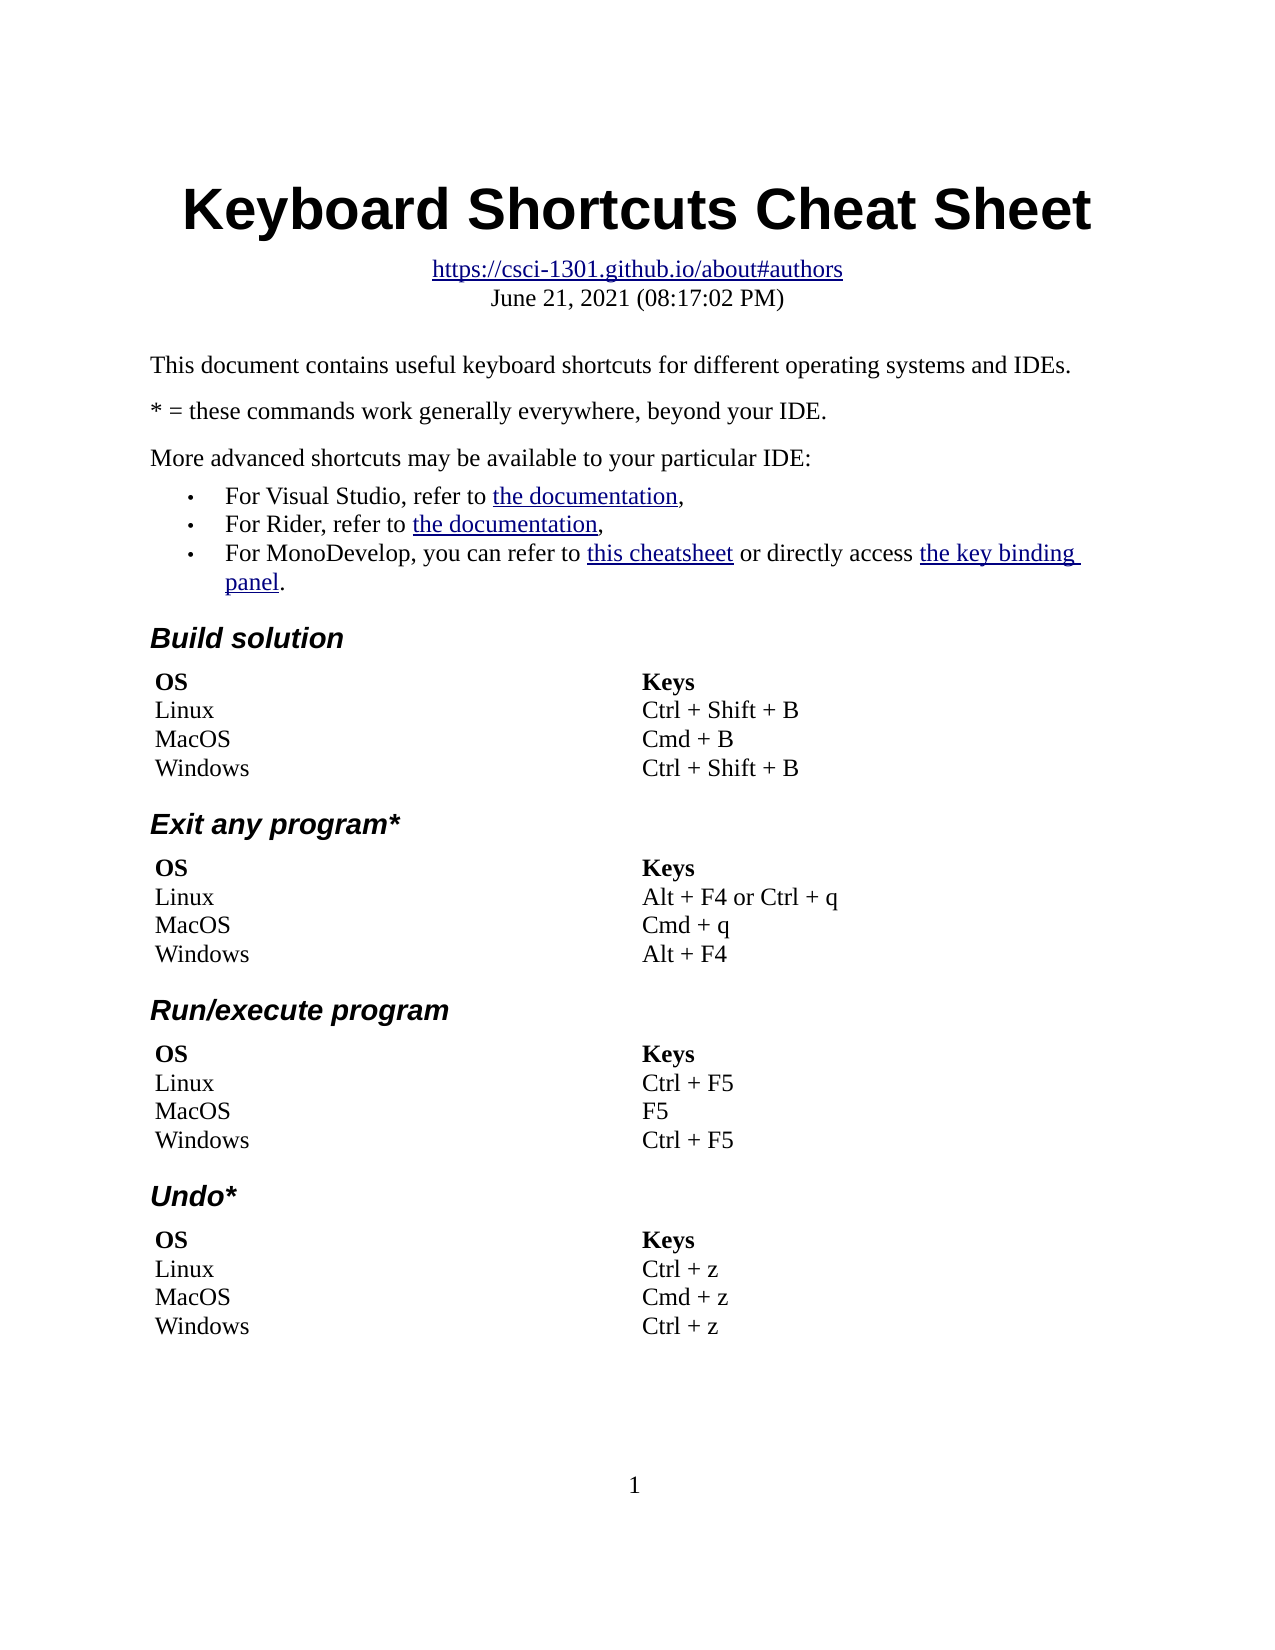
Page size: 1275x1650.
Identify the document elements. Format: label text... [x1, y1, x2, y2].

table_cell Ctrl + Shift + B [638, 696, 1125, 724]
title Keyboard Shortcuts Cheat Sheet [150, 175, 1125, 242]
list For MonoDevelop, you can refer to this cheatsheet or directly access the key binding panel. [187, 538, 1125, 596]
table_cell Windows [150, 939, 637, 968]
table_cell MacOS [150, 1096, 637, 1125]
table_cell Windows [150, 753, 637, 782]
table_cell MacOS [150, 1283, 637, 1311]
table_header OS [150, 667, 637, 696]
table_cell Cmd + B [638, 724, 1125, 753]
table_cell Windows [150, 1311, 637, 1340]
list For Visual Studio, refer to the documentation, [187, 481, 1125, 509]
table_cell Cmd + q [638, 910, 1125, 939]
table_cell Ctrl + z [638, 1254, 1125, 1282]
table_header OS [150, 853, 637, 882]
table_cell Linux [150, 882, 637, 910]
text * = these commands work generally everywhere, beyond your IDE. [150, 396, 1125, 425]
text June 21, 2021 (08:17:02 PM) [150, 283, 1125, 312]
table_cell Ctrl + Shift + B [638, 753, 1125, 782]
text This document contains useful keyboard shortcuts for different operating systems and IDEs. [150, 350, 1125, 378]
table_cell Ctrl + z [638, 1311, 1125, 1340]
table_cell Linux [150, 1254, 637, 1282]
table_cell Windows [150, 1125, 637, 1154]
table_cell F5 [638, 1096, 1125, 1125]
text More advanced shortcuts may be available to your particular IDE: [150, 443, 1125, 472]
table_cell Ctrl + F5 [638, 1125, 1125, 1154]
table_cell Linux [150, 696, 637, 724]
table_cell Cmd + z [638, 1283, 1125, 1311]
subtitle Undo* [150, 1179, 1125, 1212]
table_header Keys [638, 1039, 1125, 1068]
subtitle Build solution [150, 621, 1125, 654]
table_cell Linux [150, 1068, 637, 1096]
table_header Keys [638, 667, 1125, 696]
table_header OS [150, 1225, 637, 1254]
table_header OS [150, 1039, 637, 1068]
table_header Keys [638, 1225, 1125, 1254]
list For Rider, refer to the documentation, [187, 509, 1125, 538]
table_cell Alt + F4 [638, 939, 1125, 968]
subtitle Run/execute program [150, 993, 1125, 1026]
table_cell Ctrl + F5 [638, 1068, 1125, 1096]
table_cell Alt + F4 or Ctrl + q [638, 882, 1125, 910]
table_cell MacOS [150, 910, 637, 939]
text https://csci-1301.github.io/about#authors [150, 254, 1125, 283]
subtitle Exit any program* [150, 807, 1125, 840]
table_header Keys [638, 853, 1125, 882]
table_cell MacOS [150, 724, 637, 753]
